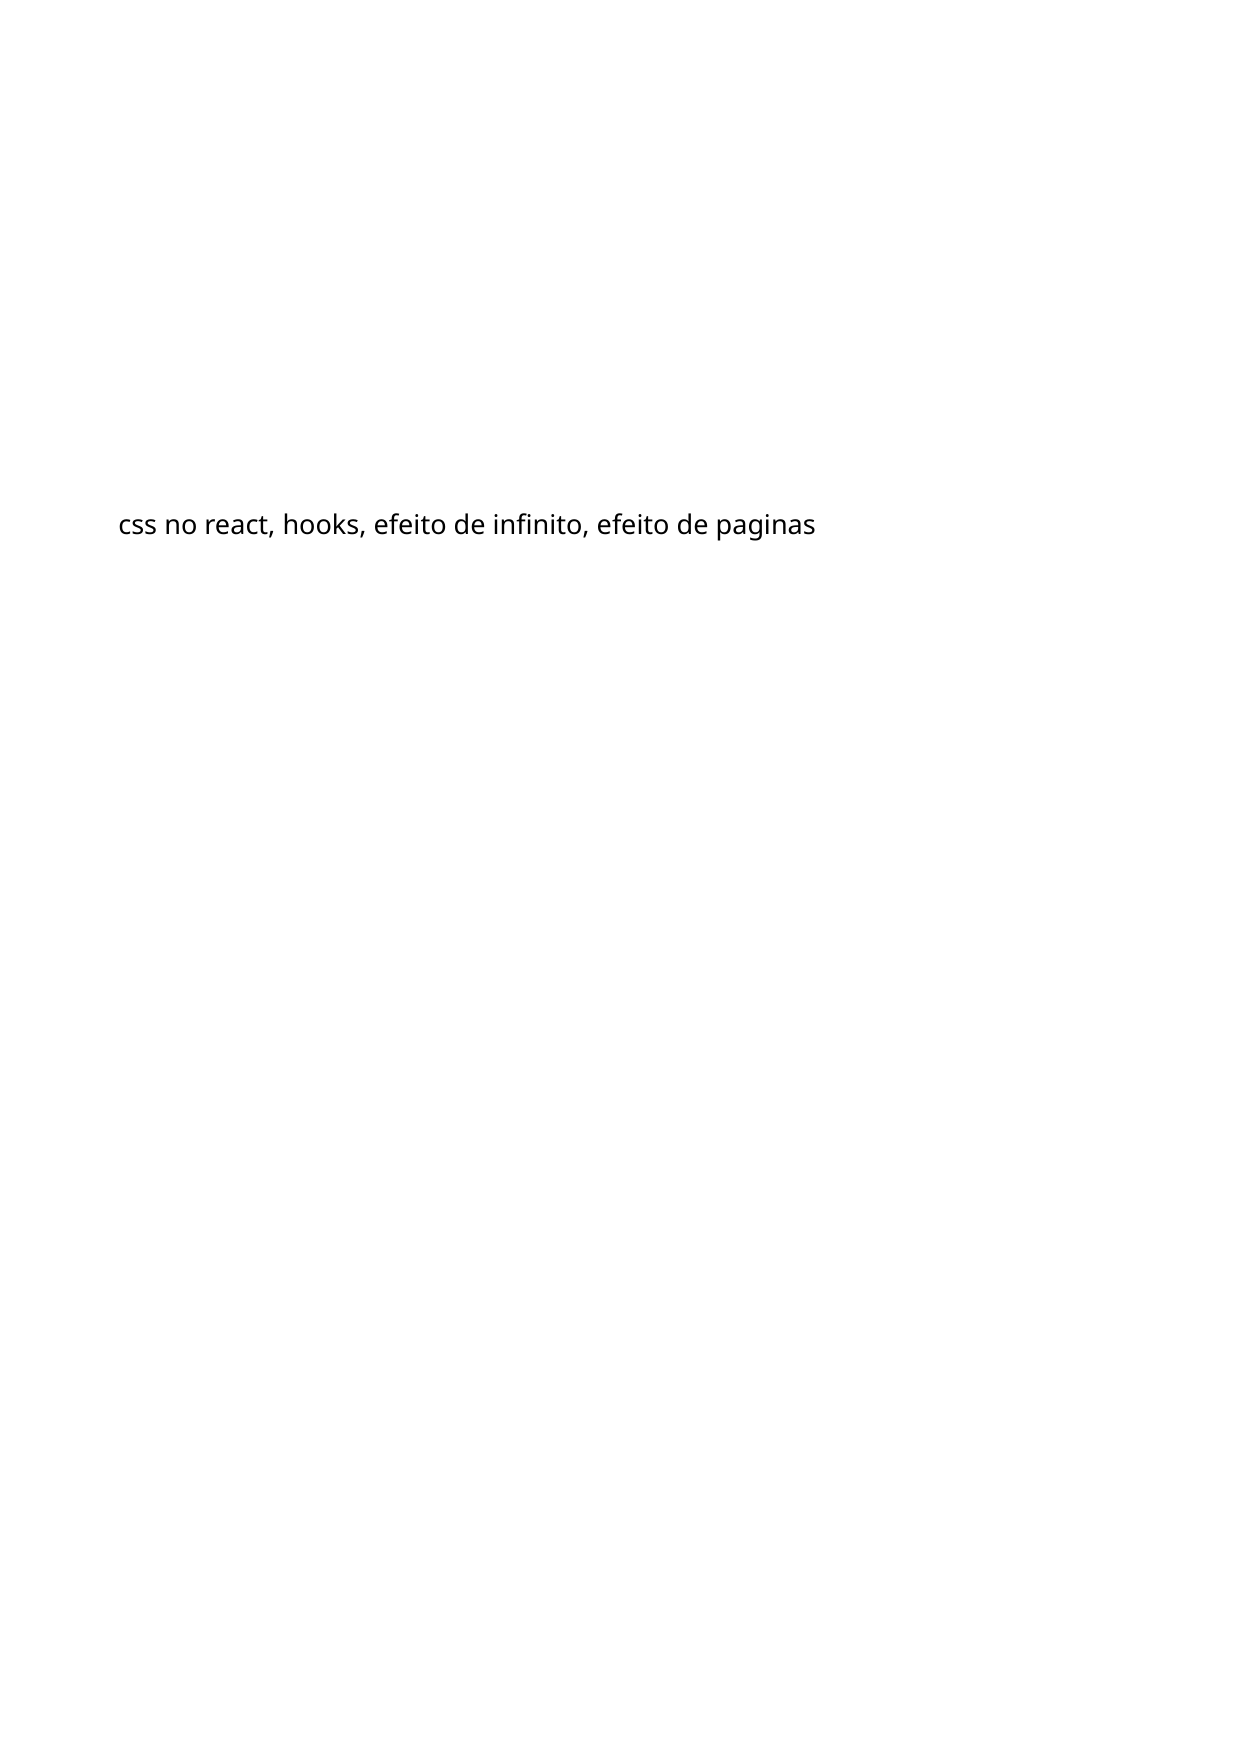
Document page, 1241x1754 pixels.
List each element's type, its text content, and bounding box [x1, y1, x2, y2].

text css no react, hooks, efeito de infinito, efeito de paginas [118, 505, 1122, 542]
